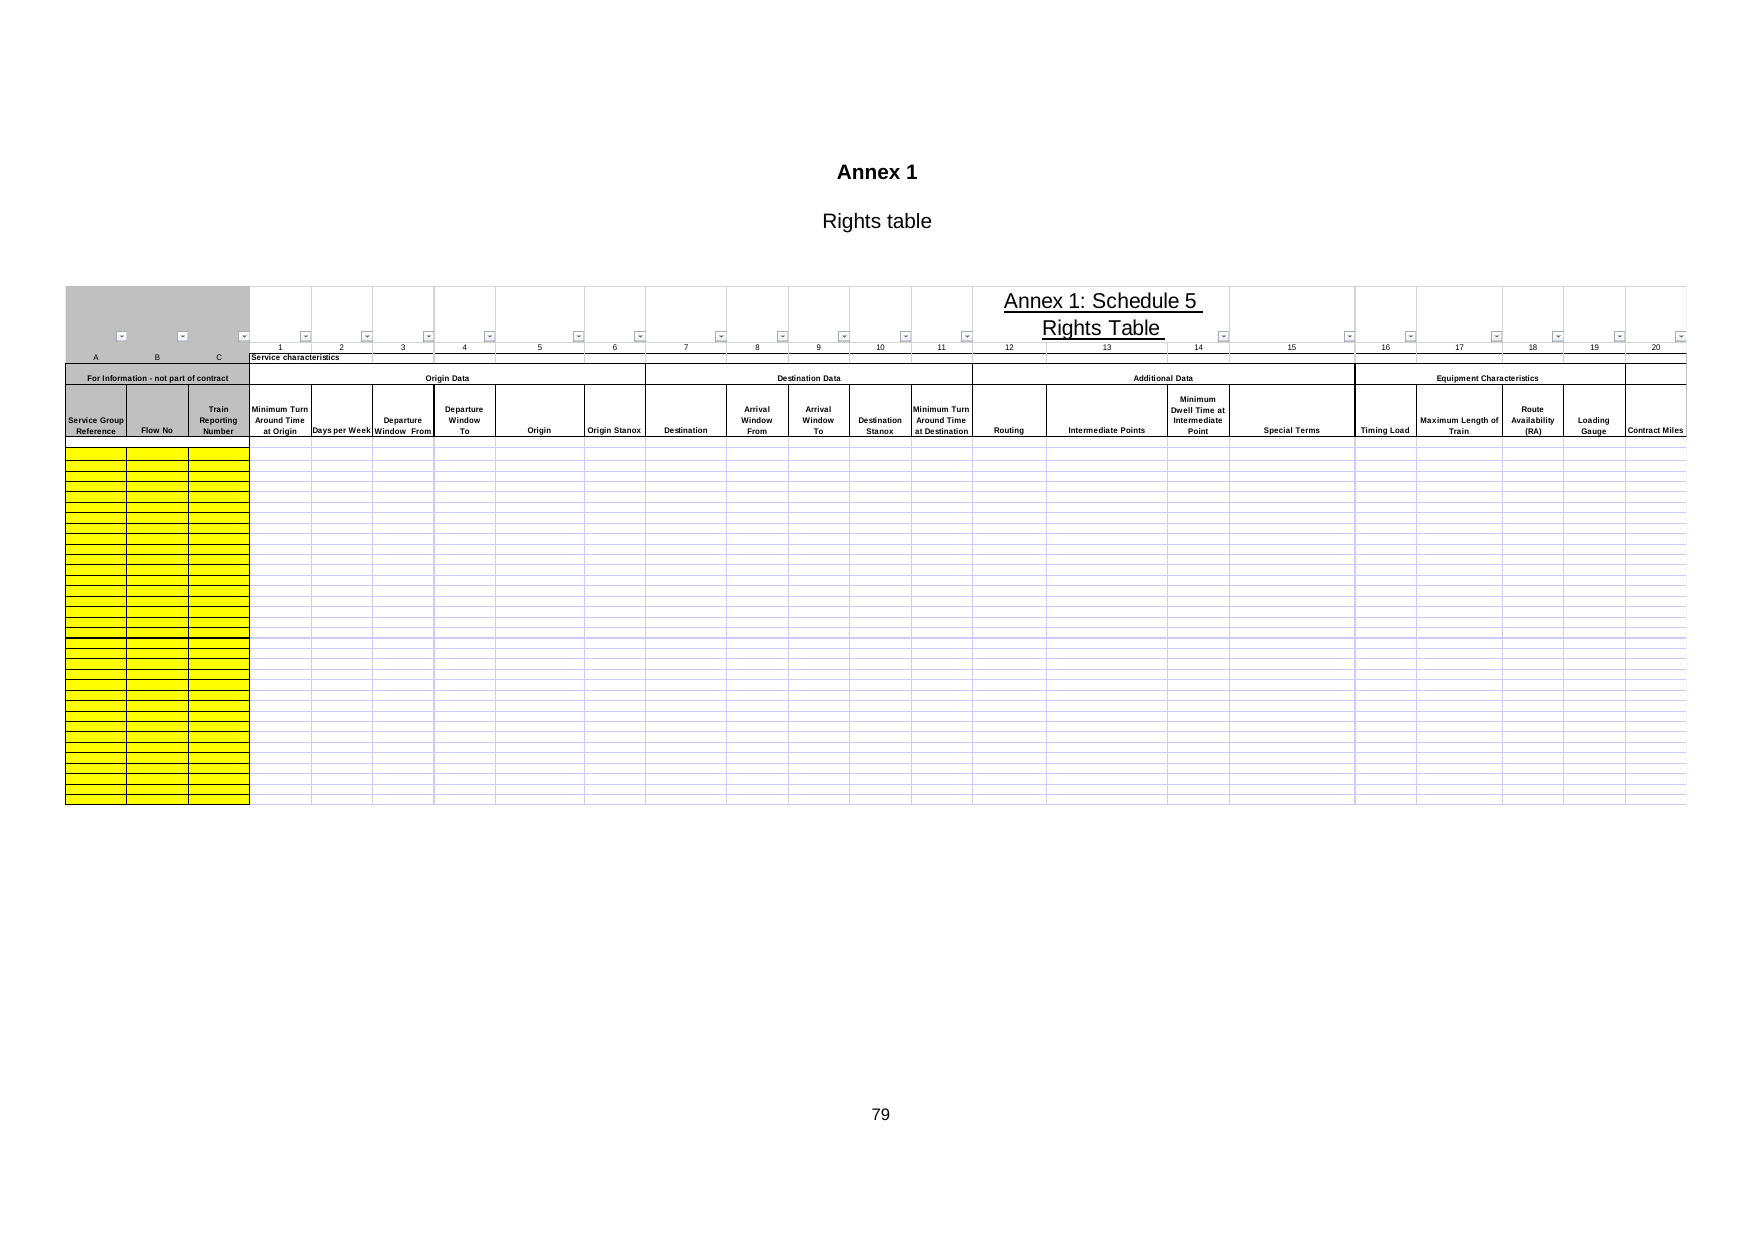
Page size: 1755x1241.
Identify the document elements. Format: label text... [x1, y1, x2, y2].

list Rights table [148, 209, 1606, 233]
list Annex 1 [148, 160, 1606, 184]
